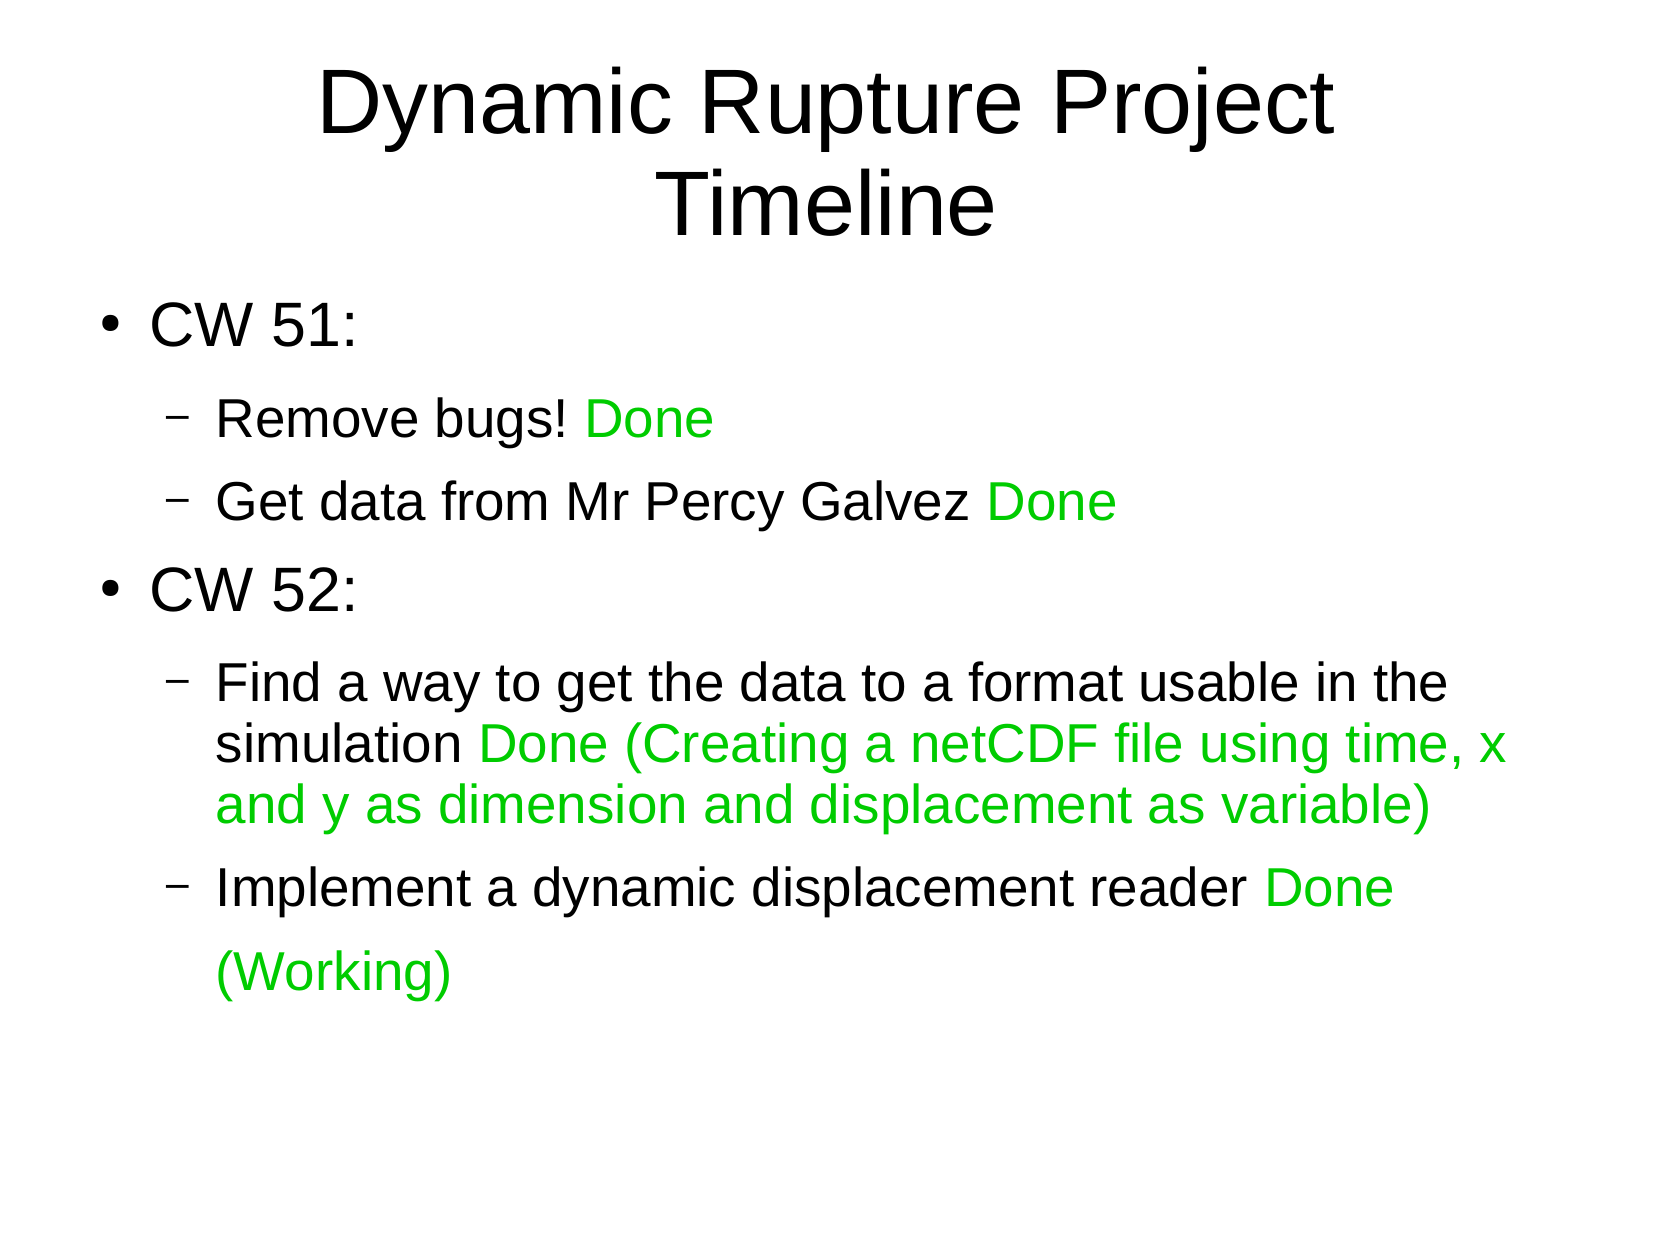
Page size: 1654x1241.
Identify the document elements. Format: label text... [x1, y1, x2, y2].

title Dynamic Rupture Project Timeline [82, 49, 1571, 257]
list CW 51: Remove bugs! Done Get data from Mr Percy Galvez Done CW 52: Find a way to get the data to a format usable in the simulation Done (Creating a netCDF file using time, x and y as dimension and displacement as variable) Implement a dynamic displacement reader Done (Working) [82, 290, 1571, 1010]
